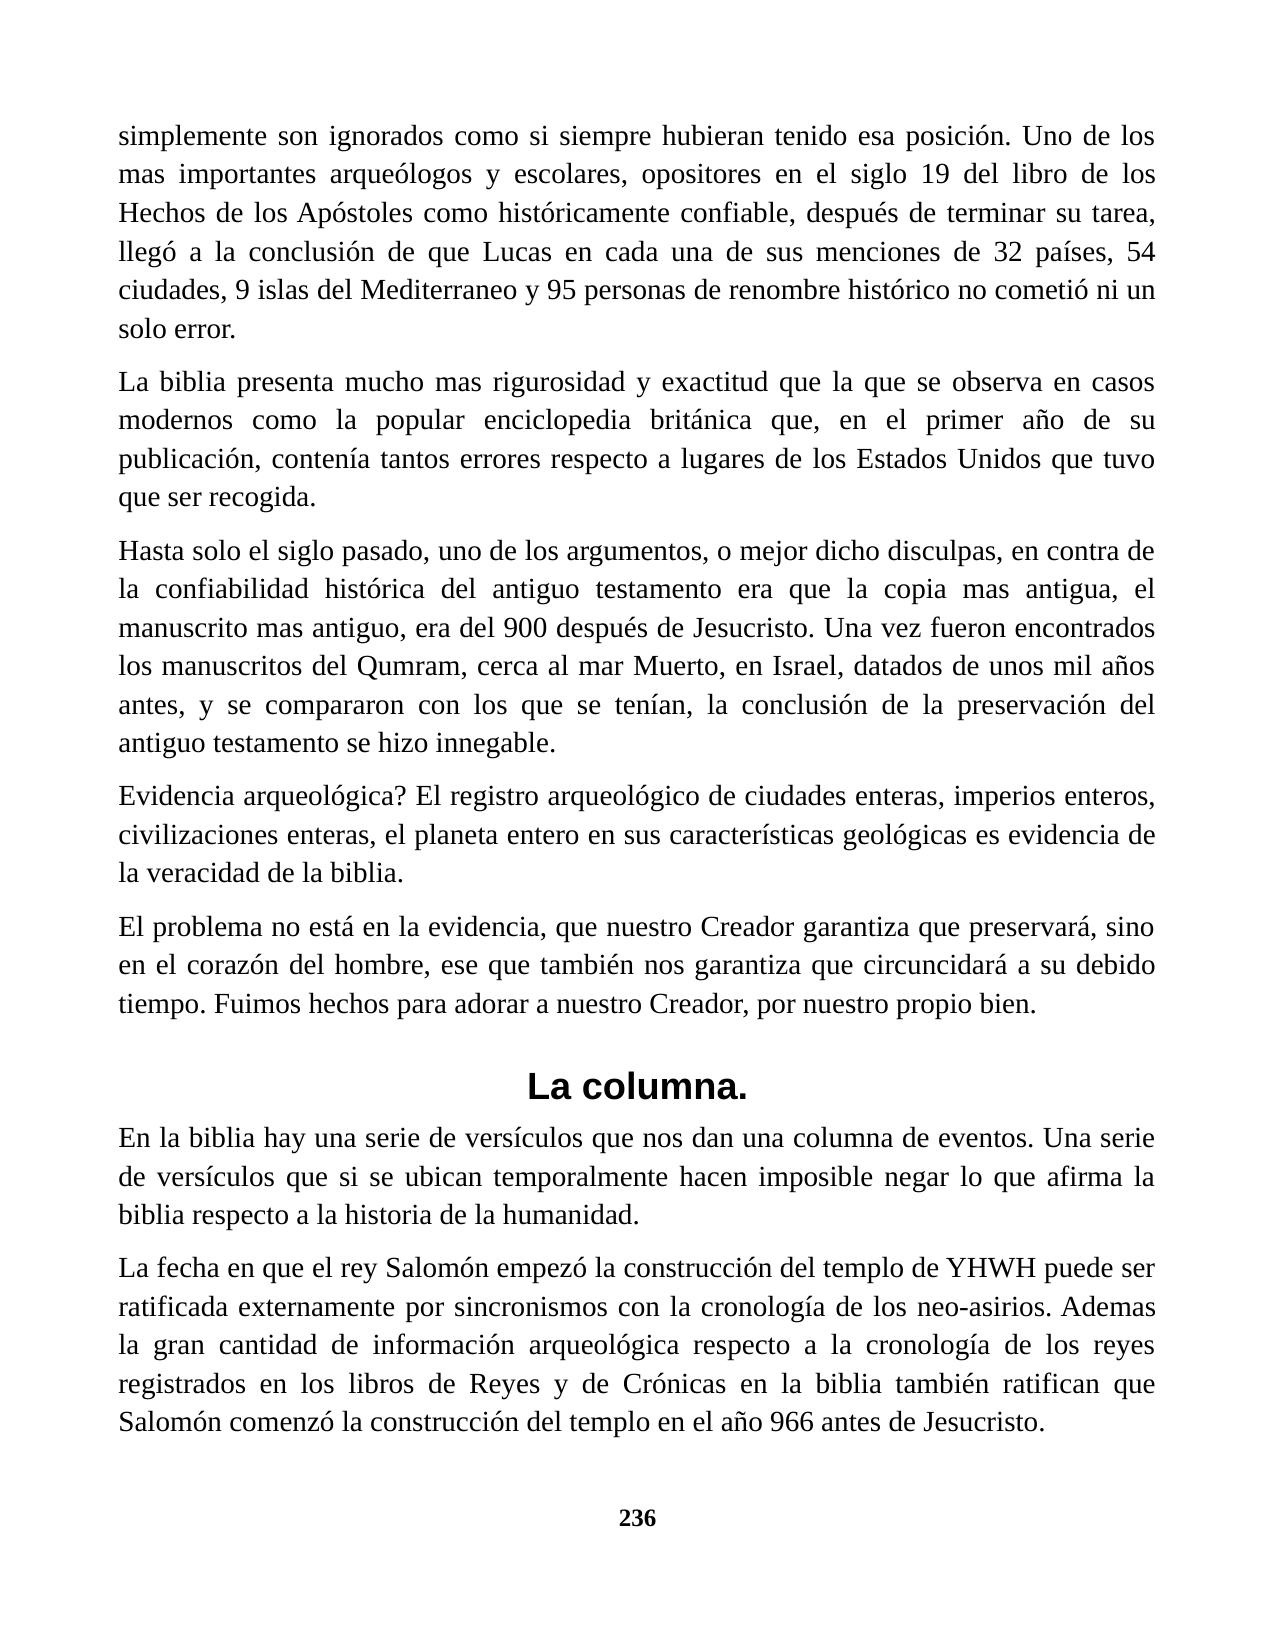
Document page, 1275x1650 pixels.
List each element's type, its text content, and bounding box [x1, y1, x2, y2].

text La fecha en que el rey Salomón empezó la construcción del templo de YHWH puede ser ratificada externamente por sincronismos con la cronología de los neo-asirios. Ademas la gran cantidad de información arqueológica respecto a la cronología de los reyes registrados en los libros de Reyes y de Crónicas en la biblia también ratifican que Salomón comenzó la construcción del templo en el año 966 antes de Jesucristo. [118, 1250, 1157, 1438]
text El problema no está en la evidencia, que nuestro Creador garantiza que preservará, sino en el corazón del hombre, ese que también nos garantiza que circuncidará a su debido tiempo. Fuimos hechos para adorar a nuestro Creador, por nuestro propio bien. [118, 909, 1157, 1019]
text Hasta solo el siglo pasado, uno de los argumentos, o mejor dicho disculpas, en contra de la confiabilidad histórica del antiguo testamento era que la copia mas antigua, el manuscrito mas antiguo, era del 900 después de Jesucristo. Una vez fueron encontrados los manuscritos del Qumram, cerca al mar Muerto, en Israel, datados de unos mil años antes, y se compararon con los que se tenían, la conclusión de la preservación del antiguo testamento se hizo innegable. [118, 533, 1157, 759]
text La biblia presenta mucho mas rigurosidad y exactitud que la que se observa en casos modernos como la popular enciclopedia británica que, en el primer año de su publicación, contenía tantos errores respecto a lugares de los Estados Unidos que tuvo que ser recogida. [118, 364, 1157, 513]
subtitle La columna. [118, 1064, 1157, 1108]
text En la biblia hay una serie de versículos que nos dan una columna de eventos. Una serie de versículos que si se ubican temporalmente hacen imposible negar lo que afirma la biblia respecto a la historia de la humanidad. [118, 1120, 1157, 1231]
text Evidencia arqueológica? El registro arqueológico de ciudades enteras, imperios enteros, civilizaciones enteras, el planeta entero en sus características geológicas es evidencia de la veracidad de la biblia. [118, 778, 1157, 889]
text simplemente son ignorados como si siempre hubieran tenido esa posición. Uno de los mas importantes arqueólogos y escolares, opositores en el siglo 19 del libro de los Hechos de los Apóstoles como históricamente confiable, después de terminar su tarea, llegó a la conclusión de que Lucas en cada una de sus menciones de 32 países, 54 ciudades, 9 islas del Mediterraneo y 95 personas de renombre histórico no cometió ni un solo error. [118, 118, 1157, 344]
